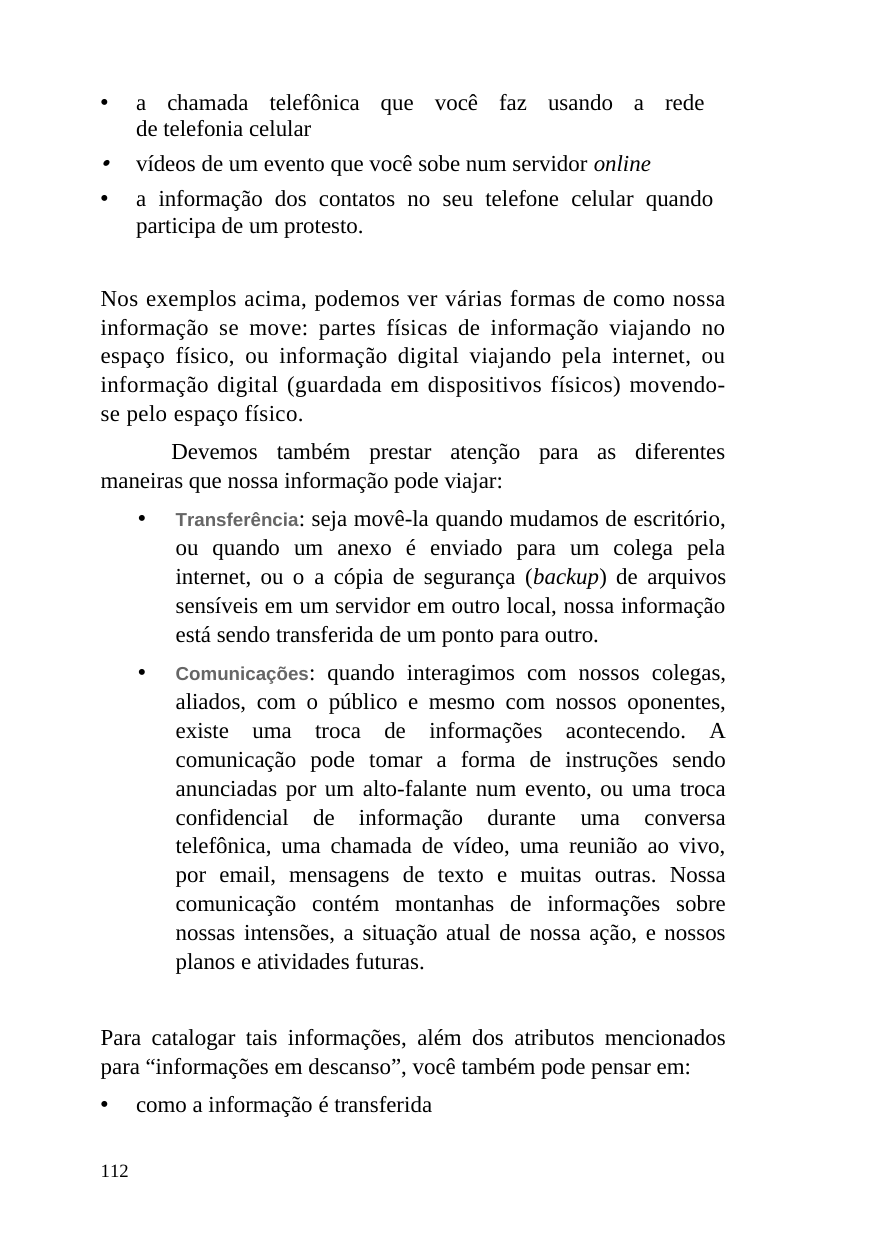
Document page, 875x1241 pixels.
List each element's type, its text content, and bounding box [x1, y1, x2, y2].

text Devemos também prestar atenção para as diferentes maneiras que nossa informação pode viajar: [100, 438, 726, 494]
list como a informação é transferida [100, 1091, 726, 1117]
list Transferência: seja movê-la quando mudamos de escritório, ou quando um anexo é enviado para um colega pela internet, ou o a cópia de segurança (backup) de arquivos sensíveis em um servidor em outro local, nossa informação está sendo transferida de um ponto para outro. [138, 505, 726, 647]
list vídeos de um evento que você sobe num servidor online [100, 150, 726, 176]
list a informação dos contatos no seu telefone celular quando participa de um protesto. [100, 185, 726, 238]
text Nos exemplos acima, podemos ver várias formas de como nossa informação se move: partes físicas de informação viajando no espaço físico, ou informação digital viajando pela internet, ou informação digital (guardada em dispositivos físicos) movendo-se pelo espaço físico. [100, 285, 726, 427]
list a chamada telefônica que você faz usando a rede de telefonia celular [100, 88, 726, 141]
text Para catalogar tais informações, além dos atributos mencionados para “informações em descanso”, você também pode pensar em: [100, 1024, 726, 1079]
list Comunicações: quando interagimos com nossos colegas, aliados, com o público e mesmo com nossos oponentes, existe uma troca de informações acontecendo. A comunicação pode tomar a forma de instruções sendo anunciadas por um alto-falante num evento, ou uma troca confidencial de informação durante uma conversa telefônica, uma chamada de vídeo, uma reunião ao vivo, por email, mensagens de texto e muitas outras. Nossa comunicação contém montanhas de informações sobre nossas intensões, a situação atual de nossa ação, e nossos planos e atividades futuras. [138, 659, 726, 975]
